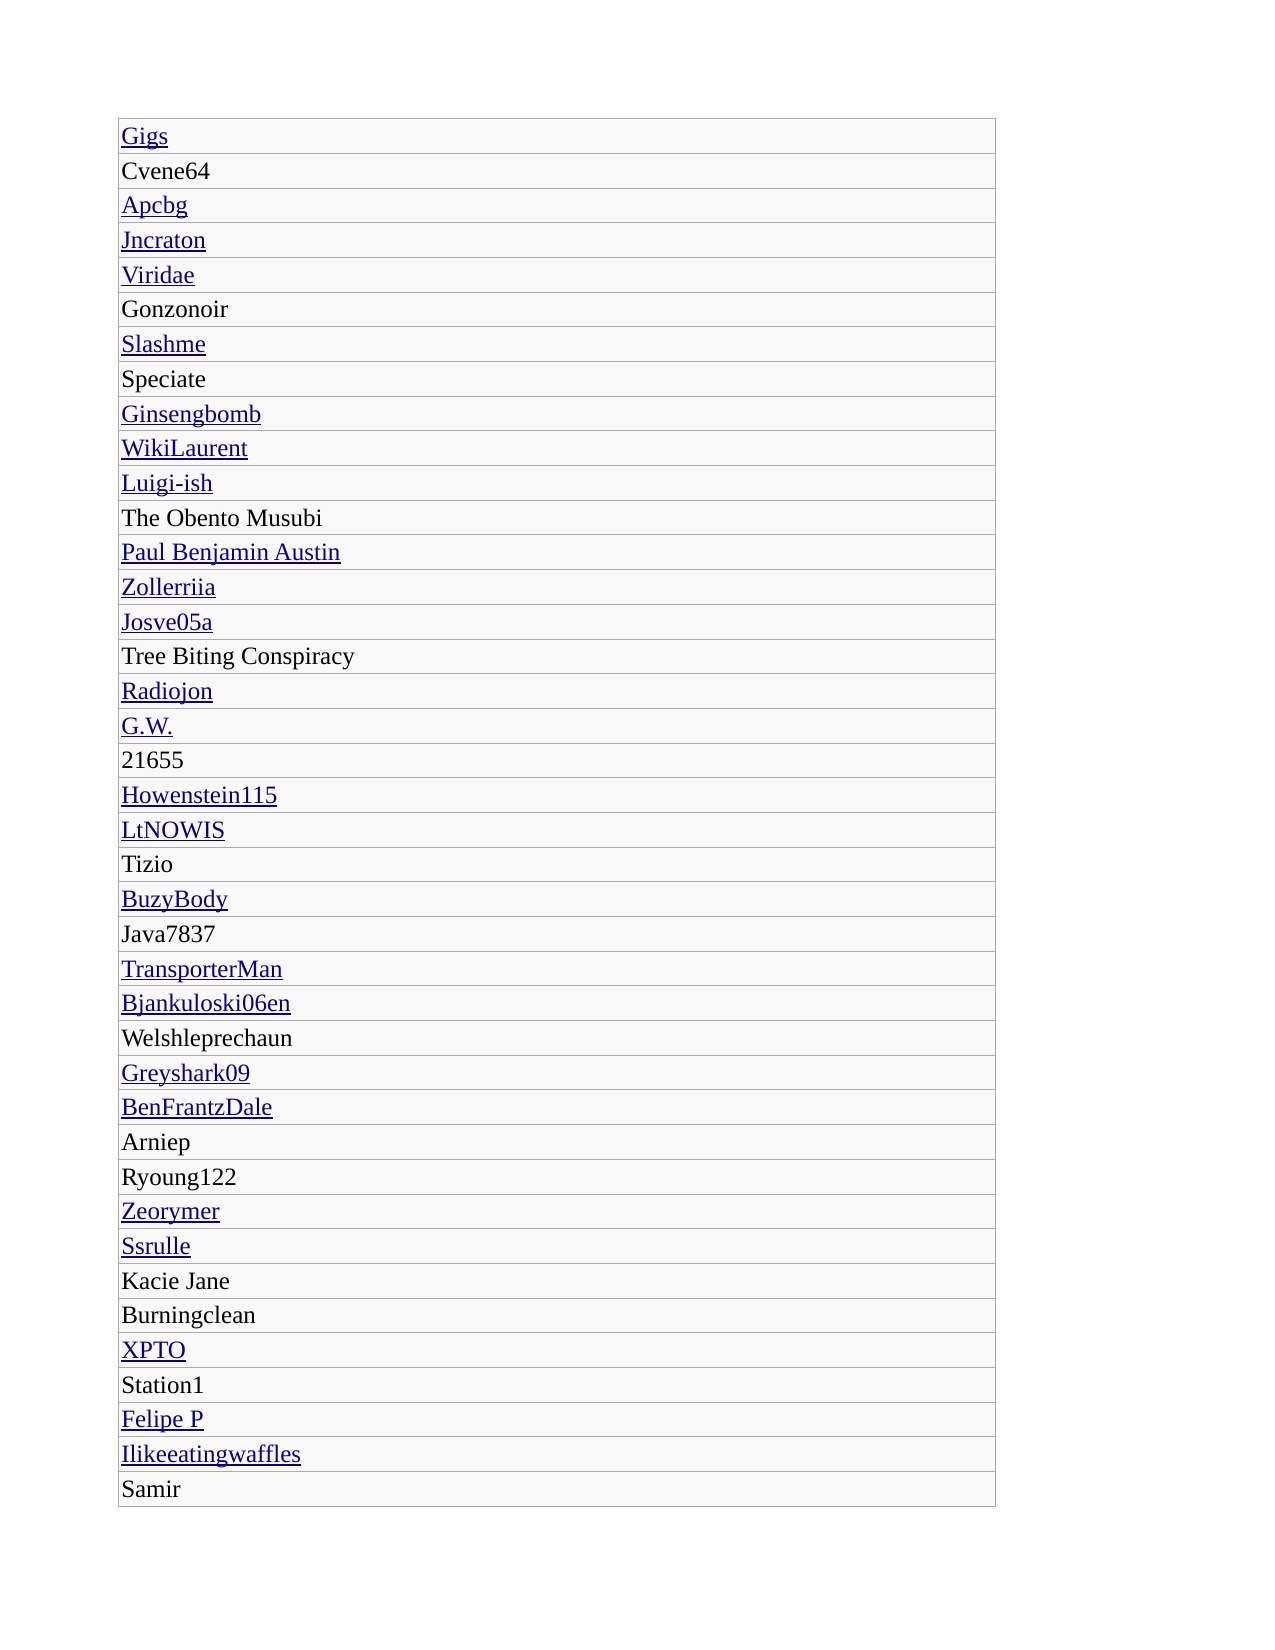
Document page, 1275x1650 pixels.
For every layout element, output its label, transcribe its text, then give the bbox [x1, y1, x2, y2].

table_cell WikiLaurent [119, 431, 995, 465]
table_cell Apcbg [119, 189, 995, 222]
table_cell TransporterMan [119, 952, 995, 985]
table_cell Ssrulle [119, 1229, 995, 1263]
table_cell Speciate [119, 362, 995, 396]
table_cell Bjankuloski06en [119, 986, 995, 1020]
table_cell Zollerriia [119, 570, 995, 604]
table_cell Radiojon [119, 674, 995, 708]
table_cell Kacie Jane [119, 1264, 995, 1297]
table_cell Tree Biting Conspiracy [119, 640, 995, 673]
table_cell Ryoung122 [119, 1160, 995, 1193]
table_cell Greyshark09 [119, 1056, 995, 1089]
table_cell Josve05a [119, 605, 995, 638]
table_cell XPTO [119, 1333, 995, 1367]
table_cell Station1 [119, 1368, 995, 1402]
table_cell BuzyBody [119, 882, 995, 916]
table_cell Cvene64 [119, 154, 995, 187]
table_cell Paul Benjamin Austin [119, 535, 995, 569]
table_cell Jncraton [119, 223, 995, 257]
table_cell Ginsengbomb [119, 397, 995, 430]
table_cell Zeorymer [119, 1195, 995, 1228]
table_cell Viridae [119, 258, 995, 292]
table_cell Arniep [119, 1125, 995, 1159]
table_cell Felipe P [119, 1403, 995, 1436]
table_cell Luigi-ish [119, 466, 995, 500]
table_cell Howenstein115 [119, 778, 995, 812]
table_cell Ilikeeatingwaffles [119, 1437, 995, 1471]
table_cell 21655 [119, 744, 995, 777]
table_cell G.W. [119, 709, 995, 742]
table_cell Gigs [119, 119, 995, 153]
table_cell LtNOWIS [119, 813, 995, 847]
table_cell Samir [119, 1472, 995, 1506]
table_cell Slashme [119, 327, 995, 361]
table_cell Burningclean [119, 1299, 995, 1332]
table_cell BenFrantzDale [119, 1090, 995, 1124]
table_cell Java7837 [119, 917, 995, 951]
table_cell Welshleprechaun [119, 1021, 995, 1055]
table_cell Gonzonoir [119, 293, 995, 326]
table_cell The Obento Musubi [119, 501, 995, 534]
table_cell Tizio [119, 848, 995, 881]
